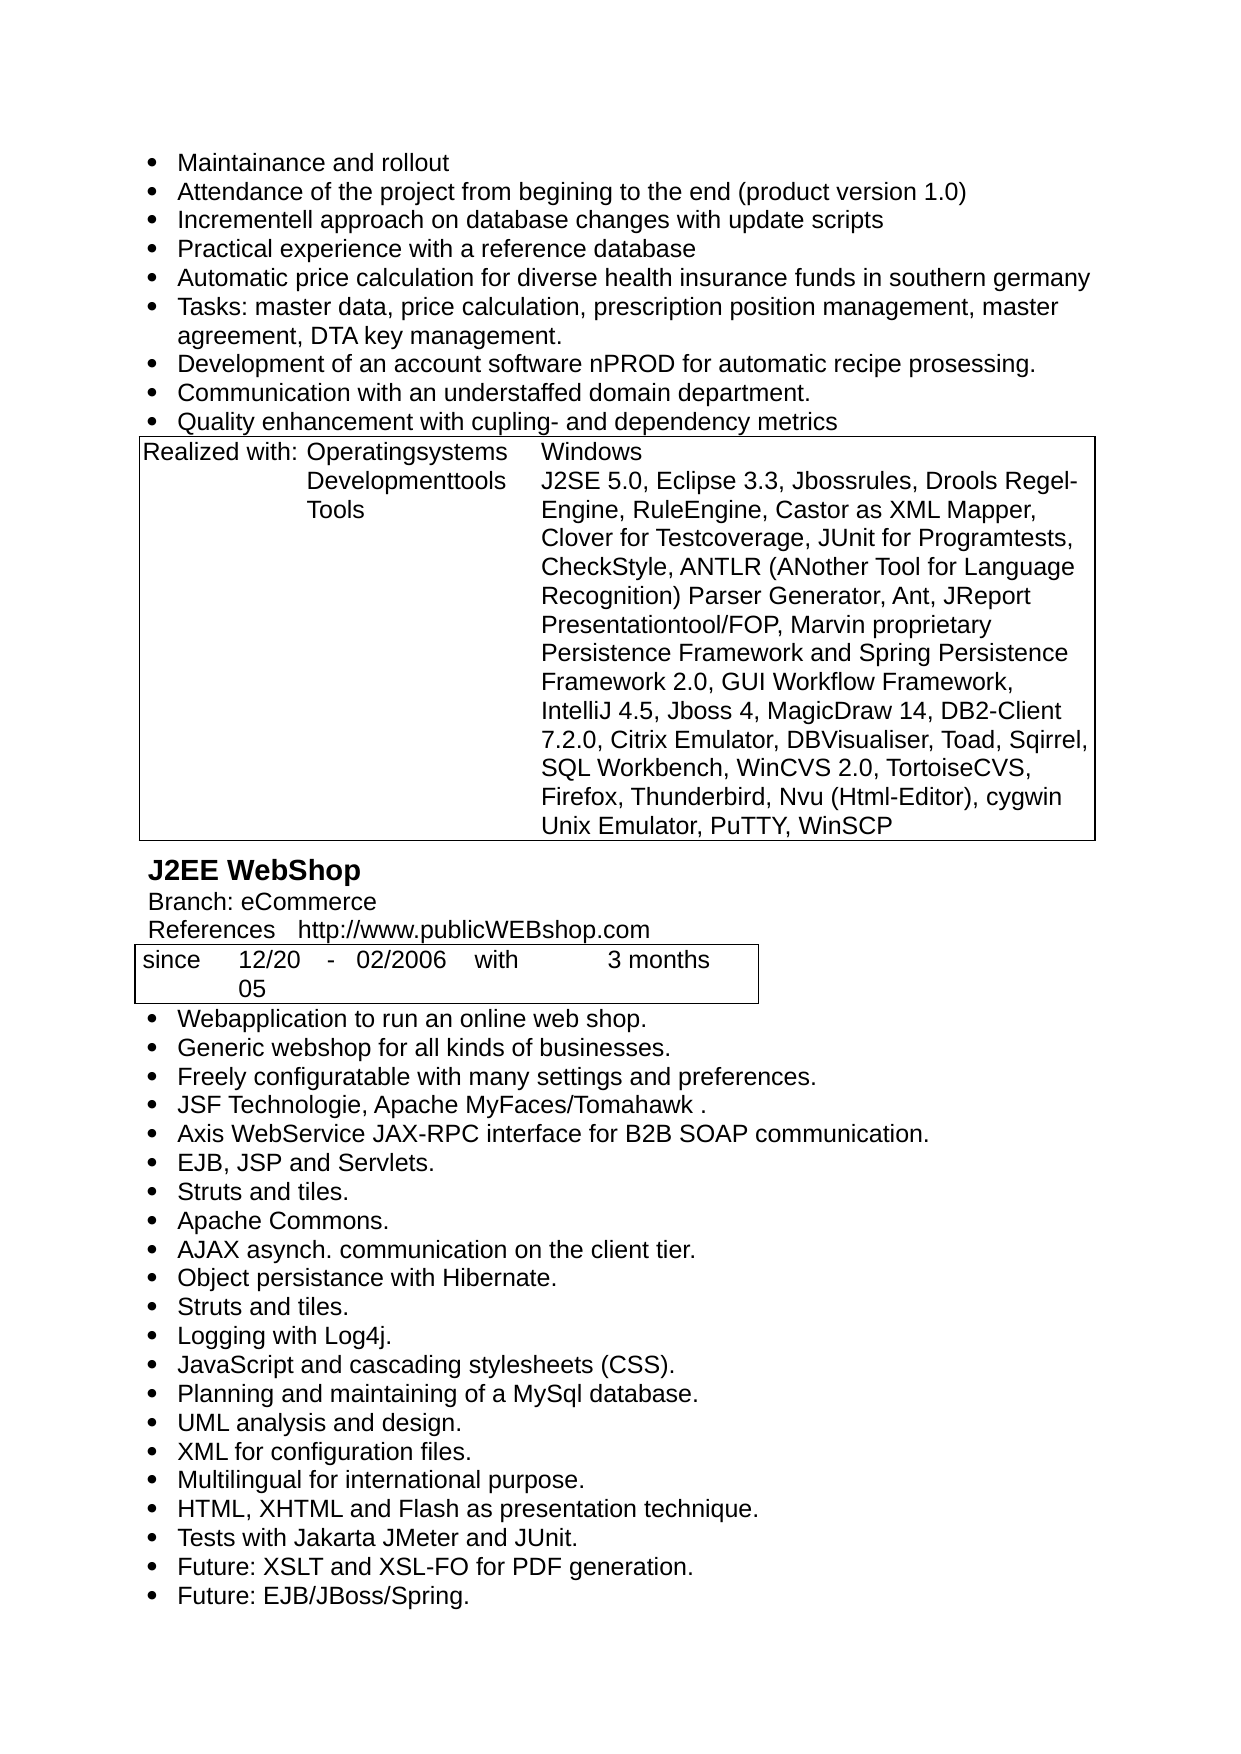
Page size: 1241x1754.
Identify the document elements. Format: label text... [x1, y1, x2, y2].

subtitle J2EE WebShop [148, 853, 1104, 887]
text References http://www.publicWEBshop.com [148, 915, 1104, 944]
list HTML, XHTML and Flash as presentation technique. [148, 1494, 1104, 1523]
list Apache Commons. [148, 1206, 1104, 1234]
list Communication with an understaffed domain department. [148, 378, 1104, 407]
list JSF Technologie, Apache MyFaces/Tomahawk . [148, 1090, 1104, 1119]
table_header 3 months [600, 945, 758, 1003]
list Tests with Jakarta JMeter and JUnit. [148, 1523, 1104, 1552]
table_header Realized with: [140, 437, 303, 466]
list EJB, JSP and Servlets. [148, 1148, 1104, 1177]
list Axis WebService JAX-RPC interface for B2B SOAP communication. [148, 1119, 1104, 1148]
list UML analysis and design. [148, 1408, 1104, 1437]
table_cell Developmenttools Tools [303, 466, 538, 839]
list Future: XSLT and XSL-FO for PDF generation. [148, 1552, 1104, 1581]
list Webapplication to run an online web shop. [148, 1004, 1104, 1033]
list JavaScript and cascading stylesheets (CSS). [148, 1350, 1104, 1379]
table_header Operatingsystems [303, 437, 538, 466]
list Quality enhancement with cupling- and dependency metrics [148, 407, 1104, 436]
list Development of an account software nPROD for automatic recipe prosessing. [148, 349, 1104, 378]
list Struts and tiles. [148, 1292, 1104, 1321]
list Practical experience with a reference database [148, 234, 1104, 263]
list XML for configuration files. [148, 1437, 1104, 1465]
list Attendance of the project from begining to the end (product version 1.0) [148, 176, 1104, 205]
list Freely configuratable with many settings and preferences. [148, 1061, 1104, 1090]
table_header 12/2005 [231, 945, 319, 1003]
table_header with [467, 945, 600, 1003]
list Tasks: master data, price calculation, prescription position management, master agreement, DTA key management. [148, 292, 1104, 349]
table_cell J2SE 5.0, Eclipse 3.3, Jbossrules, Drools Regel-Engine, RuleEngine, Castor as XML Mapper, Clover for Testcoverage, JUnit for Programtests, CheckStyle, ANTLR (ANother Tool for Language Recognition) Parser Generator, Ant, JReport Presentationtool/FOP, Marvin proprietary Persistence Framework and Spring Persistence Framework 2.0, GUI Workflow Framework, IntelliJ 4.5, Jboss 4, MagicDraw 14, DB2-Client 7.2.0, Citrix Emulator, DBVisualiser, Toad, Sqirrel, SQL Workbench, WinCVS 2.0, TortoiseCVS, Firefox, Thunderbird, Nvu (Html-Editor), cygwin Unix Emulator, PuTTY, WinSCP [538, 466, 1094, 839]
list Generic webshop for all kinds of businesses. [148, 1033, 1104, 1061]
list Struts and tiles. [148, 1177, 1104, 1206]
list Multilingual for international purpose. [148, 1465, 1104, 1494]
list Incrementell approach on database changes with update scripts [148, 205, 1104, 234]
table_cell [140, 466, 303, 839]
table_header - [319, 945, 349, 1003]
text Branch: eCommerce [148, 887, 1104, 915]
list Automatic price calculation for diverse health insurance funds in southern germany [148, 263, 1104, 292]
list Future: EJB/JBoss/Spring. [148, 1581, 1104, 1610]
list Maintainance and rollout [148, 148, 1104, 176]
list Planning and maintaining of a MySql database. [148, 1379, 1104, 1408]
list AJAX asynch. communication on the client tier. [148, 1234, 1104, 1263]
table_header 02/2006 [349, 945, 467, 1003]
table_header since [136, 945, 231, 1003]
list Logging with Log4j. [148, 1321, 1104, 1350]
list Object persistance with Hibernate. [148, 1263, 1104, 1292]
table_header Windows [538, 437, 1094, 466]
